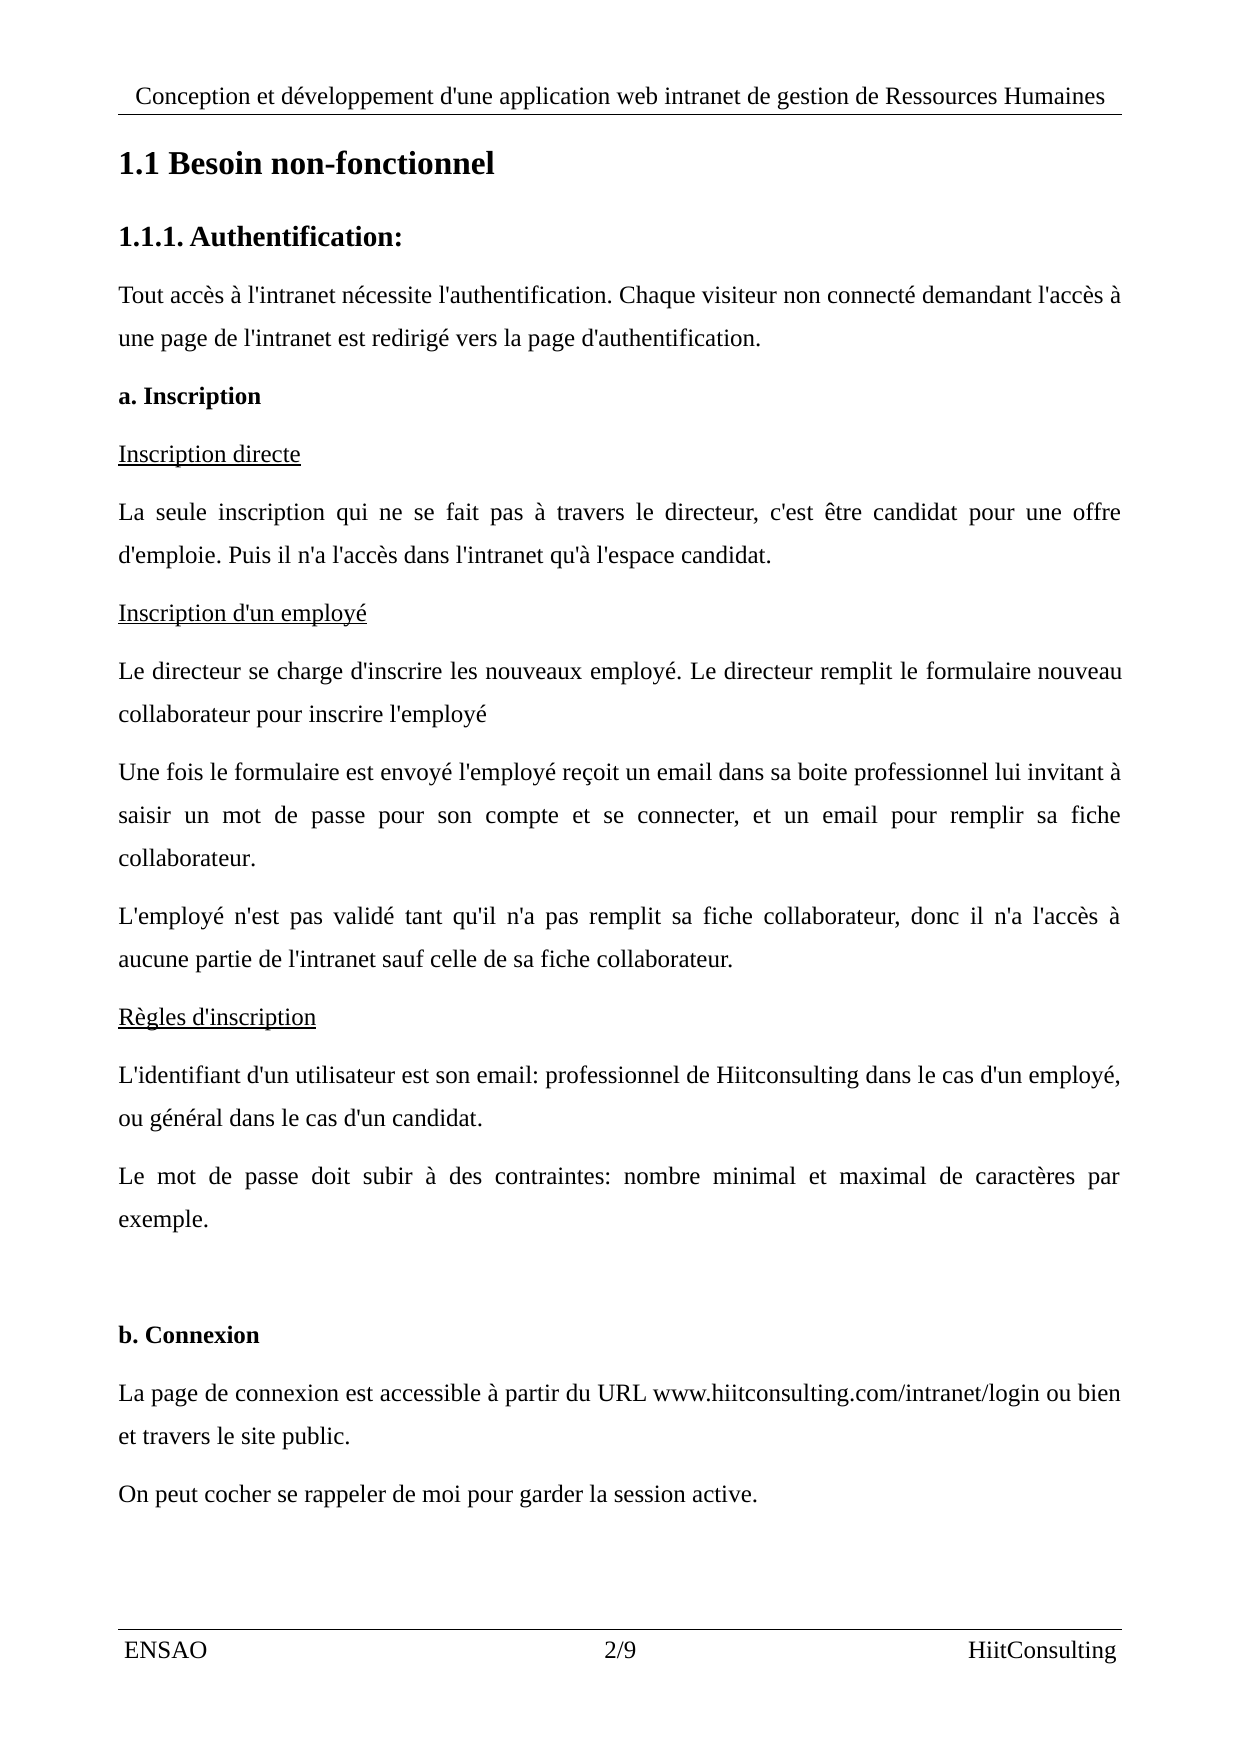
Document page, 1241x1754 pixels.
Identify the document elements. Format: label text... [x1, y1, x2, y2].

subtitle Inscription d'un employé [118, 598, 1122, 627]
text On peut cocher se rappeler de moi pour garder la session active. [118, 1479, 1122, 1508]
subtitle 1.1.1. Authentification: [118, 219, 1122, 253]
text Le directeur se charge d'inscrire les nouveaux employé. Le directeur remplit le formulaire nouveau collaborateur pour inscrire l'employé [118, 656, 1122, 728]
subtitle Tout accès à l'intranet nécessite l'authentification. Chaque visiteur non connecté demandant l'accès à une page de l'intranet est redirigé vers la page d'authentification. [118, 280, 1122, 352]
subtitle b. Connexion [118, 1320, 1122, 1349]
text L'employé n'est pas validé tant qu'il n'a pas remplit sa fiche collaborateur, donc il n'a l'accès à aucune partie de l'intranet sauf celle de sa fiche collaborateur. [118, 901, 1122, 973]
text L'identifiant d'un utilisateur est son email: professionnel de Hiitconsulting dans le cas d'un employé, ou général dans le cas d'un candidat. [118, 1060, 1122, 1132]
text La seule inscription qui ne se fait pas à travers le directeur, c'est être candidat pour une offre d'emploie. Puis il n'a l'accès dans l'intranet qu'à l'espace candidat. [118, 497, 1122, 569]
text La page de connexion est accessible à partir du URL www.hiitconsulting.com/intranet/login ou bien et travers le site public. [118, 1378, 1122, 1450]
subtitle a. Inscription [118, 381, 1122, 410]
subtitle Inscription directe [118, 439, 1122, 468]
subtitle 1.1 Besoin non-fonctionnel [118, 143, 1122, 182]
text Une fois le formulaire est envoyé l'employé reçoit un email dans sa boite professionnel lui invitant à saisir un mot de passe pour son compte et se connecter, et un email pour remplir sa fiche collaborateur. [118, 757, 1122, 872]
subtitle Règles d'inscription [118, 1002, 1122, 1031]
text Le mot de passe doit subir à des contraintes: nombre minimal et maximal de caractères par exemple. [118, 1161, 1122, 1233]
